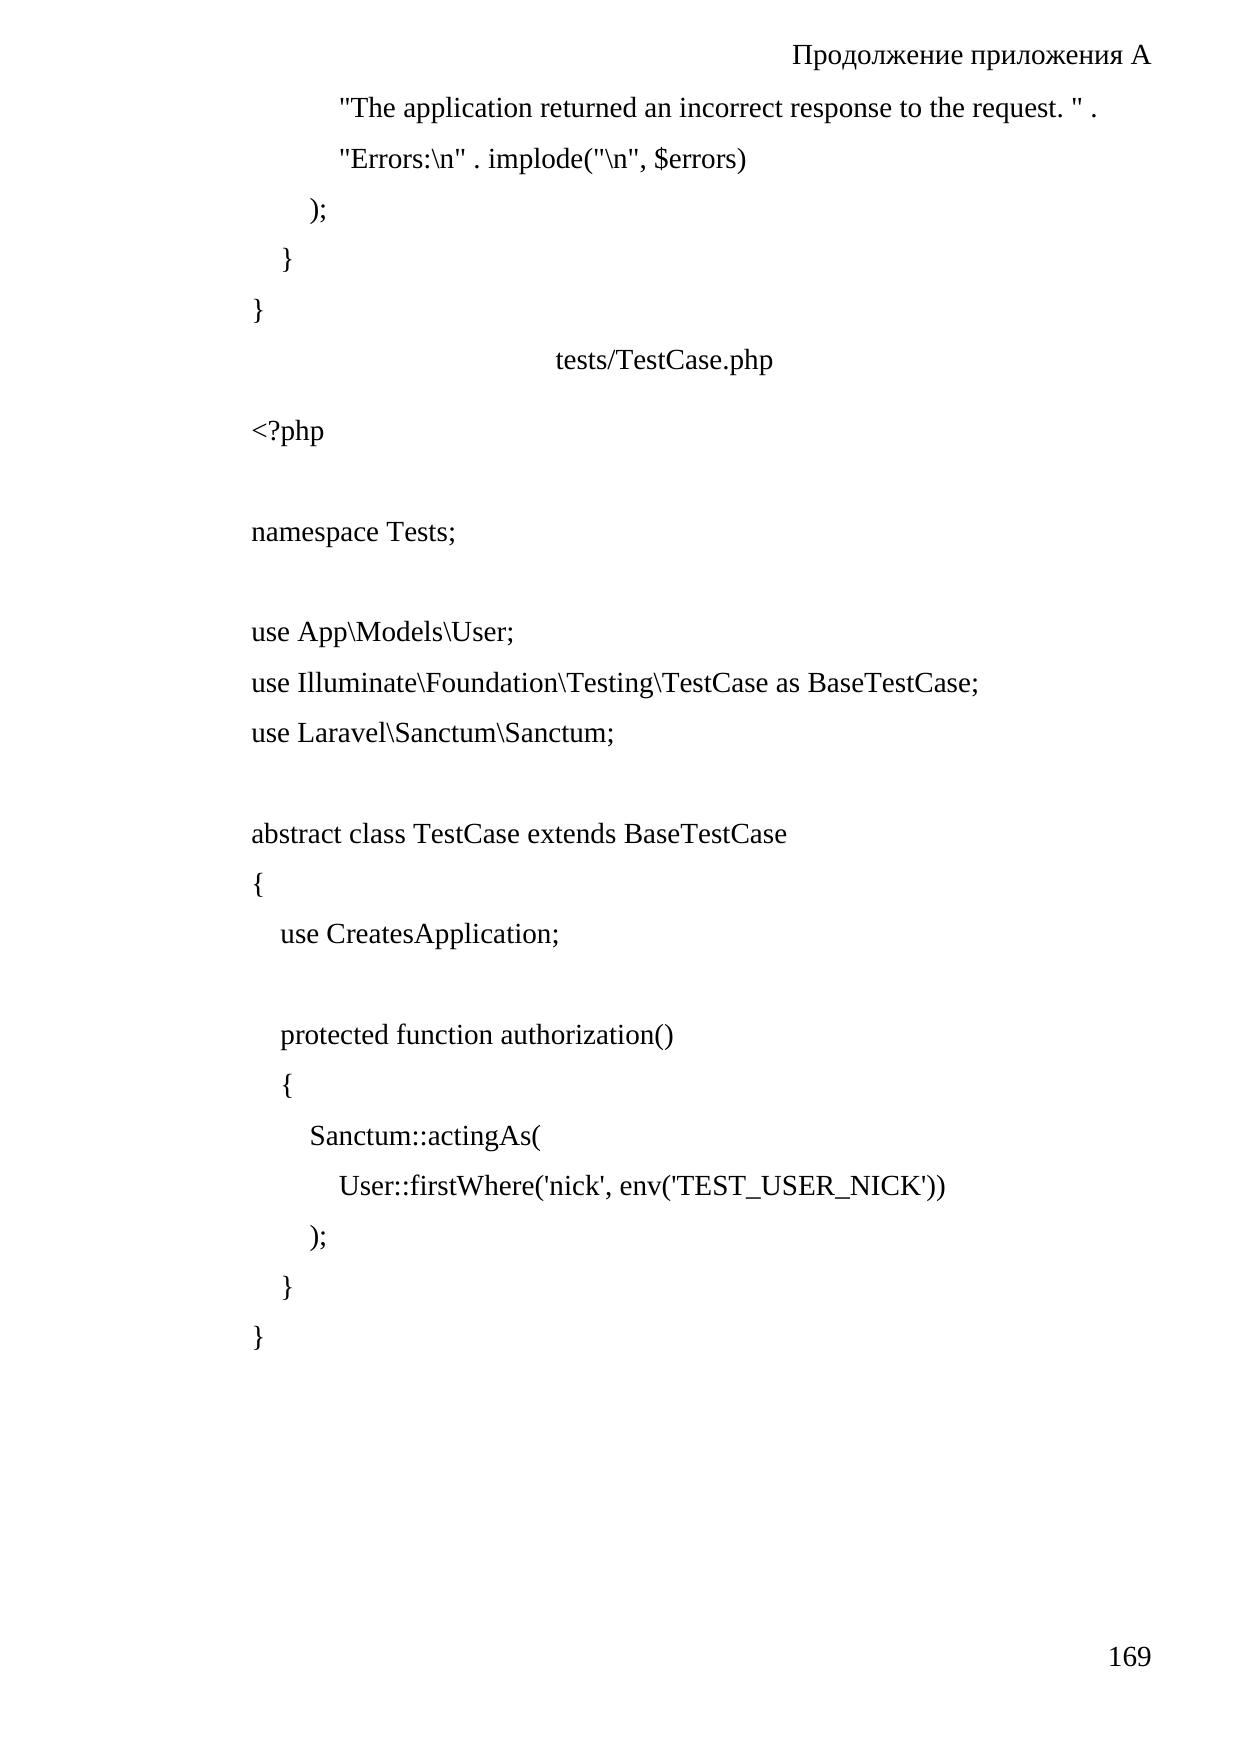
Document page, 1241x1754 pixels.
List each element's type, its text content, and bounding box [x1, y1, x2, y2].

text ); [177, 1218, 1152, 1252]
text "The application returned an incorrect response to the request. " . [177, 91, 1152, 124]
text protected function authorization() [177, 1017, 1152, 1051]
text } [177, 292, 1152, 325]
text <?php [177, 413, 1152, 447]
text } [177, 242, 1152, 275]
text Sanctum::actingAs( [177, 1118, 1152, 1151]
text ); [177, 191, 1152, 225]
text "Errors:\n" . implode("\n", $errors) [177, 141, 1152, 174]
text } [177, 1269, 1152, 1302]
text } [177, 1319, 1152, 1352]
text use Illuminate\Foundation\Testing\TestCase as BaseTestCase; [177, 665, 1152, 698]
text use Laravel\Sanctum\Sanctum; [177, 715, 1152, 749]
text User::firstWhere('nick', env('TEST_USER_NICK')) [177, 1168, 1152, 1202]
text namespace Tests; [177, 514, 1152, 547]
text use CreatesApplication; [177, 916, 1152, 950]
text abstract class TestCase extends BaseTestCase [177, 816, 1152, 849]
text { [177, 866, 1152, 900]
text use App\Models\User; [177, 614, 1152, 648]
subtitle tests/TestCase.php [177, 342, 1152, 376]
text { [177, 1067, 1152, 1101]
